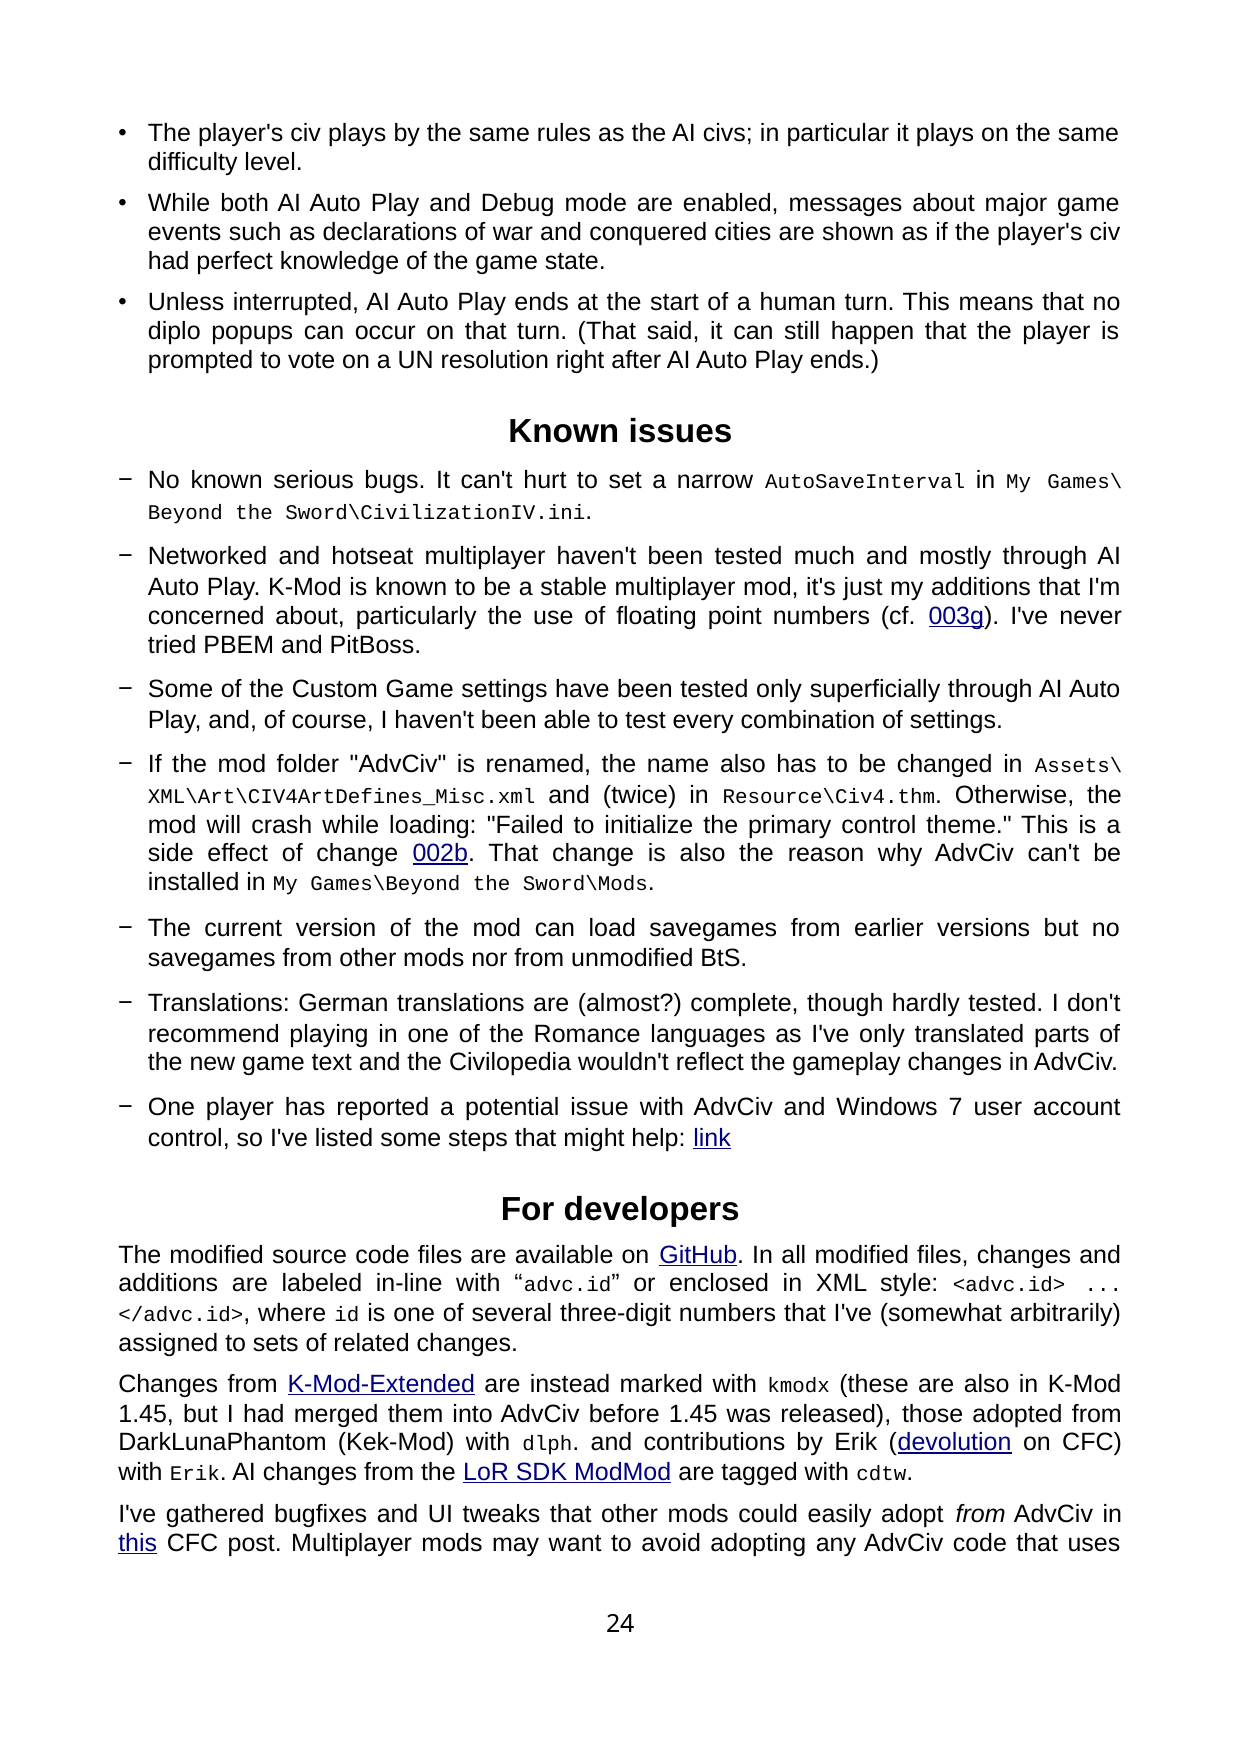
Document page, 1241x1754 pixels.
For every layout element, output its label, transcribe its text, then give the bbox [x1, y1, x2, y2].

list If the mod folder "AdvCiv" is renamed, the name also has to be changed in Assets\ XML\Art\CIV4ArtDefines_Misc.xml and (twice) in Resource\Civ4.thm. Otherwise, the mod will crash while loading: "Failed to initialize the primary control theme." This is a side effect of change 002b. That change is also the reason why AdvCiv can't be installed in My Games\Beyond the Sword\Mods. [118, 746, 1122, 897]
list The player's civ plays by the same rules as the AI civs; in particular it plays on the same difficulty level. [118, 118, 1122, 176]
text The modified source code files are available on GitHub. In all modified files, changes and additions are labeled in-line with “advc.id” or enclosed in XML style: <advc.id> ... </advc.id>, where id is one of several three-digit numbers that I've (somewhat arbitrarily) assigned to sets of related changes. [118, 1239, 1122, 1356]
subtitle Known issues [118, 411, 1122, 449]
list Unless interrupted, AI Auto Play ends at the start of a human turn. This means that no diplo popups can occur on that turn. (That said, it can still happen that the player is prompted to vote on a UN resolution right after AI Auto Play ends.) [118, 287, 1122, 373]
list While both AI Auto Play and Debug mode are enabled, messages about major game events such as declarations of war and conquered cities are shown as if the player's civ had perfect knowledge of the game state. [118, 188, 1122, 274]
list The current version of the mod can load savegames from earlier versions but no savegames from other mods nor from unmodified BtS. [118, 909, 1122, 972]
list Translations: German translations are (almost?) complete, though hardly tested. I don't recommend playing in one of the Romance languages as I've only translated parts of the new game text and the Civilopedia wouldn't reflect the gameplay changes in AdvCiv. [118, 984, 1122, 1076]
subtitle For developers [118, 1189, 1122, 1227]
list No known serious bugs. It can't hurt to set a narrow AutoSaveInterval in My Games\Beyond the Sword\CivilizationIV.ini. [118, 462, 1122, 526]
list Networked and hotseat multiplayer haven't been tested much and mostly through AI Auto Play. K-Mod is known to be a stable multiplayer mod, it's just my additions that I'm concerned about, particularly the use of floating point numbers (cf. 003g). I've never tried PBEM and PitBoss. [118, 538, 1122, 658]
text Changes from K-Mod-Extended are instead marked with kmodx (these are also in K-Mod 1.45, but I had merged them into AdvCiv before 1.45 was released), those adopted from DarkLunaPhantom (Kek-Mod) with dlph. and contributions by Erik (devolution on CFC) with Erik. AI changes from the LoR SDK ModMod are tagged with cdtw. [118, 1369, 1122, 1487]
list One player has reported a potential issue with AdvCiv and Windows 7 user account control, so I've listed some steps that might help: link [118, 1088, 1122, 1151]
text I've gathered bugfixes and UI tweaks that other mods could easily adopt from AdvCiv in this CFC post. Multiplayer mods may want to avoid adopting any AdvCiv code that uses [118, 1499, 1122, 1557]
list Some of the Custom Game settings have been tested only superficially through AI Auto Play, and, of course, I haven't been able to test every combination of settings. [118, 671, 1122, 733]
